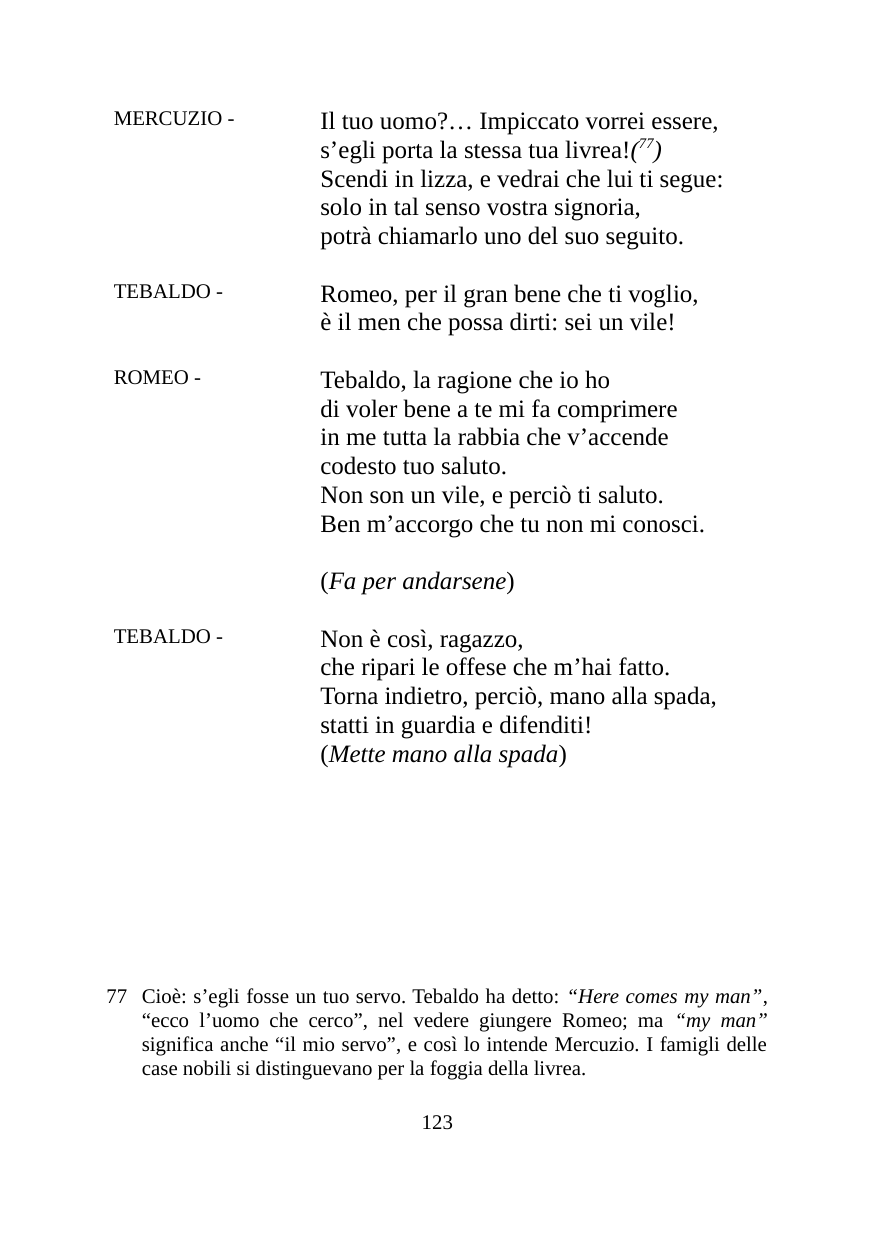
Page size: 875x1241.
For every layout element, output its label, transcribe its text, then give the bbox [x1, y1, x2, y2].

table_cell TEBALDO - [106, 279, 313, 365]
table_cell [106, 566, 313, 624]
table_cell Tebaldo, la ragione che io ho di voler bene a te mi fa comprimere in me tutta la rabbia che v’accende [313, 365, 768, 451]
table_cell Non è così, ragazzo, che ripari le offese che m’hai fatto. Torna indietro, perciò, mano alla spada, statti in guardia e difenditi! (Mette mano alla spada) [313, 624, 768, 796]
table_cell (Fa per andarsene) [313, 566, 768, 624]
table_cell MERCUZIO - [106, 106, 313, 279]
table_cell Romeo, per il gran bene che ti voglio, è il men che possa dirti: sei un vile! [313, 279, 768, 365]
table_cell [106, 451, 313, 566]
table_cell Il tuo uomo?… Impiccato vorrei essere, s’egli porta la stessa tua livrea!() Scendi in lizza, e vedrai che lui ti segue: solo in tal senso vostra signoria, potrà chiamarlo uno del suo seguito. [313, 106, 768, 279]
table_cell codesto tuo saluto. Non son un vile, e perciò ti saluto. Ben m’accorgo che tu non mi conosci. [313, 451, 768, 566]
table_cell TEBALDO - [106, 624, 313, 796]
table_cell ROMEO - [106, 365, 313, 451]
